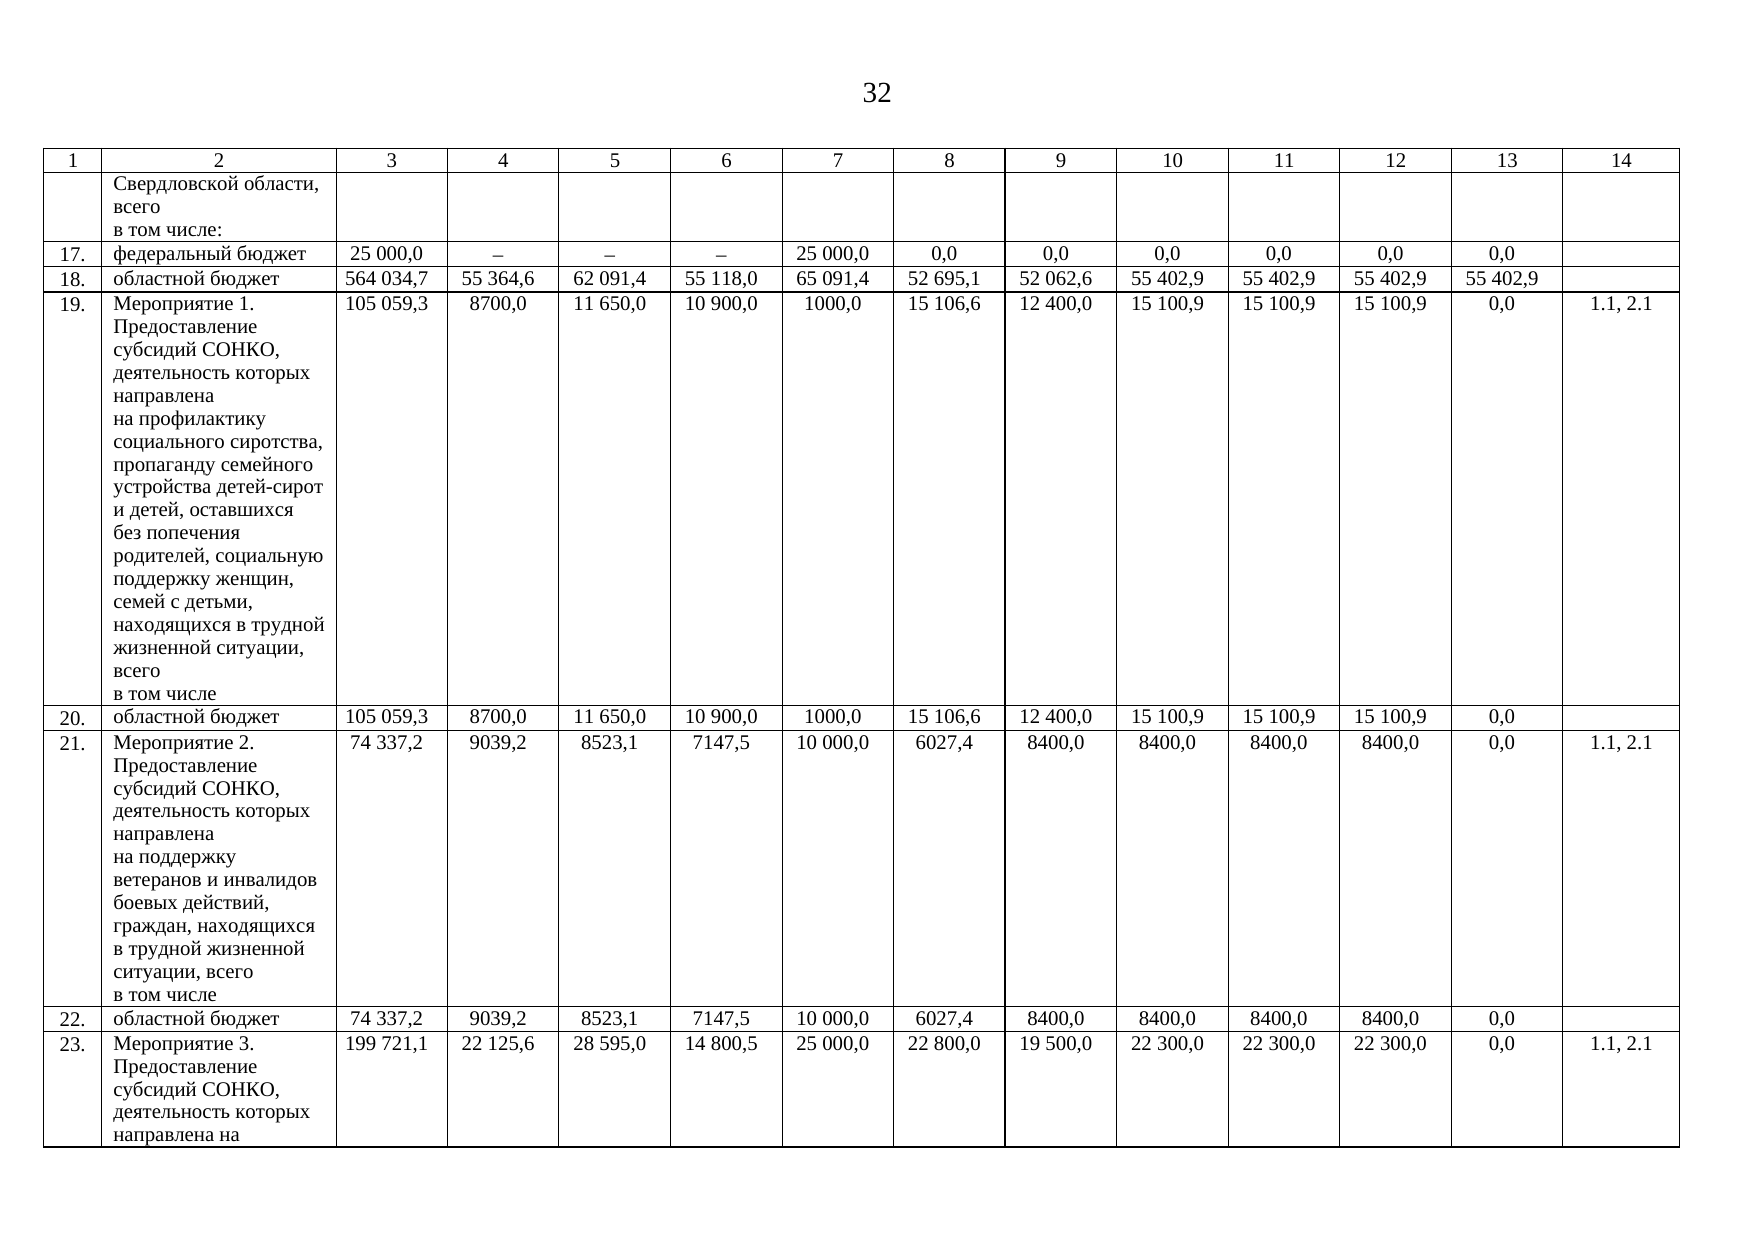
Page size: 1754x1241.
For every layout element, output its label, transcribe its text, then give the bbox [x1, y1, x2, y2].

table_cell 55 364,6 [448, 267, 558, 291]
table_cell [1340, 173, 1451, 241]
table_cell 12 400,0 [1006, 706, 1116, 730]
table_cell 105 059,3 [337, 706, 447, 730]
table_cell 1.1, 2.1 [1563, 293, 1679, 705]
table_cell 22 300,0 [1117, 1032, 1228, 1146]
table_cell 564 034,7 [337, 267, 447, 291]
table_cell 1000,0 [783, 293, 893, 705]
table_cell [671, 173, 782, 241]
table_cell 0,0 [894, 242, 1004, 266]
table_cell 8400,0 [1117, 731, 1228, 1006]
table_cell [1229, 173, 1339, 241]
table_cell 19 500,0 [1006, 1032, 1116, 1146]
table_header 1 [44, 149, 101, 172]
table_cell федеральный бюджет [102, 242, 336, 266]
table_cell [337, 173, 447, 241]
table_cell областной бюджет [102, 1007, 336, 1031]
table_header 11 [1229, 149, 1339, 172]
table_cell [559, 173, 670, 241]
table_cell – [671, 242, 782, 266]
table_cell 18. [44, 267, 101, 291]
table_cell 65 091,4 [783, 267, 893, 291]
table_cell 0,0 [1452, 1007, 1562, 1031]
table_cell – [559, 242, 670, 266]
table_cell Мероприятие 3. Предоставление субсидий СОНКО, деятельность которых направлена на [102, 1032, 336, 1146]
table_cell 23. [44, 1032, 101, 1146]
table_cell Мероприятие 1. Предоставление субсидий СОНКО, деятельность которых направлена на профилактику социального сиротства, пропаганду семейного устройства детей-сирот и детей, оставшихся без попечения родителей, социальную поддержку женщин, семей с детьми, находящихся в трудной жизненной ситуации, всего в том числе [102, 293, 336, 705]
table_cell 22 800,0 [894, 1032, 1004, 1146]
table_cell 0,0 [1452, 242, 1562, 266]
table_cell Мероприятие 2. Предоставление субсидий СОНКО, деятельность которых направлена на поддержку ветеранов и инвалидов боевых действий, граждан, находящихся в трудной жизненной ситуации, всего в том числе [102, 731, 336, 1006]
table_cell 7147,5 [671, 1007, 782, 1031]
table_cell 15 100,9 [1229, 706, 1339, 730]
table_cell 74 337,2 [337, 731, 447, 1006]
table_cell 8523,1 [559, 1007, 670, 1031]
table_header 13 [1452, 149, 1562, 172]
table_cell 0,0 [1117, 242, 1228, 266]
table_header 3 [337, 149, 447, 172]
table_cell 1.1, 2.1 [1563, 1032, 1679, 1146]
table_cell 22 300,0 [1229, 1032, 1339, 1146]
table_cell 14 800,5 [671, 1032, 782, 1146]
table_cell 22. [44, 1007, 101, 1031]
table_cell 8400,0 [1229, 1007, 1339, 1031]
table_cell 55 402,9 [1452, 267, 1562, 291]
table_cell 15 100,9 [1229, 293, 1339, 705]
table_cell 105 059,3 [337, 293, 447, 705]
table_cell [1563, 242, 1679, 266]
table_cell 15 106,6 [894, 706, 1004, 730]
table_cell 8700,0 [448, 706, 558, 730]
table_cell 1.1, 2.1 [1563, 731, 1679, 1006]
table_header 2 [102, 149, 336, 172]
table_cell 0,0 [1340, 242, 1451, 266]
table_cell [1117, 173, 1228, 241]
table_cell [1563, 1007, 1679, 1031]
table_cell 15 100,9 [1340, 706, 1451, 730]
table_cell 6027,4 [894, 1007, 1004, 1031]
table_cell областной бюджет [102, 706, 336, 730]
table_cell 25 000,0 [337, 242, 447, 266]
table_cell 19. [44, 293, 101, 705]
table_cell 15 100,9 [1117, 293, 1228, 705]
table_header 8 [894, 149, 1004, 172]
table_cell 52 062,6 [1006, 267, 1116, 291]
table_cell 55 402,9 [1117, 267, 1228, 291]
table_cell [44, 173, 101, 241]
table_cell 15 100,9 [1117, 706, 1228, 730]
table_cell 52 695,1 [894, 267, 1004, 291]
table_cell [1006, 173, 1116, 241]
table_header 12 [1340, 149, 1451, 172]
table_cell 55 402,9 [1340, 267, 1451, 291]
table_cell 0,0 [1452, 1032, 1562, 1146]
table_cell [894, 173, 1004, 241]
table_cell 0,0 [1452, 706, 1562, 730]
table_cell 0,0 [1229, 242, 1339, 266]
table_header 7 [783, 149, 893, 172]
table_cell 8400,0 [1006, 1007, 1116, 1031]
table_header 4 [448, 149, 558, 172]
table_cell 8400,0 [1229, 731, 1339, 1006]
table_cell 15 100,9 [1340, 293, 1451, 705]
table_cell [1452, 173, 1562, 241]
table_cell 21. [44, 731, 101, 1006]
table_cell 11 650,0 [559, 293, 670, 705]
table_cell 28 595,0 [559, 1032, 670, 1146]
table_cell 8400,0 [1340, 1007, 1451, 1031]
table_cell 25 000,0 [783, 242, 893, 266]
table_cell 8400,0 [1006, 731, 1116, 1006]
table_cell – [448, 242, 558, 266]
table_cell 7147,5 [671, 731, 782, 1006]
table_cell 0,0 [1452, 731, 1562, 1006]
table_cell 25 000,0 [783, 1032, 893, 1146]
table_cell 9039,2 [448, 1007, 558, 1031]
table_cell [448, 173, 558, 241]
table_cell 22 125,6 [448, 1032, 558, 1146]
table_header 14 [1563, 149, 1679, 172]
table_header 5 [559, 149, 670, 172]
table_cell областной бюджет [102, 267, 336, 291]
table_cell [1563, 267, 1679, 291]
table_cell Свердловской области, всего в том числе: [102, 173, 336, 241]
table_cell 1000,0 [783, 706, 893, 730]
table_cell 8700,0 [448, 293, 558, 705]
table_cell 22 300,0 [1340, 1032, 1451, 1146]
table_cell 8400,0 [1340, 731, 1451, 1006]
table_cell 10 900,0 [671, 293, 782, 705]
table_header 10 [1117, 149, 1228, 172]
table_cell 6027,4 [894, 731, 1004, 1006]
table_header 6 [671, 149, 782, 172]
table_cell 55 402,9 [1229, 267, 1339, 291]
table_cell 12 400,0 [1006, 293, 1116, 705]
table_cell 199 721,1 [337, 1032, 447, 1146]
table_cell 74 337,2 [337, 1007, 447, 1031]
table_cell 9039,2 [448, 731, 558, 1006]
table_header 9 [1006, 149, 1116, 172]
table_cell 10 000,0 [783, 731, 893, 1006]
table_cell 17. [44, 242, 101, 266]
table_cell 0,0 [1006, 242, 1116, 266]
table_cell [1563, 173, 1679, 241]
table_cell 10 000,0 [783, 1007, 893, 1031]
table_cell [783, 173, 893, 241]
table_cell 8400,0 [1117, 1007, 1228, 1031]
table_cell 11 650,0 [559, 706, 670, 730]
table_cell 15 106,6 [894, 293, 1004, 705]
table_cell 55 118,0 [671, 267, 782, 291]
table_cell 8523,1 [559, 731, 670, 1006]
table_cell 20. [44, 706, 101, 730]
table_cell 62 091,4 [559, 267, 670, 291]
table_cell 10 900,0 [671, 706, 782, 730]
table_cell 0,0 [1452, 293, 1562, 705]
table_cell [1563, 706, 1679, 730]
